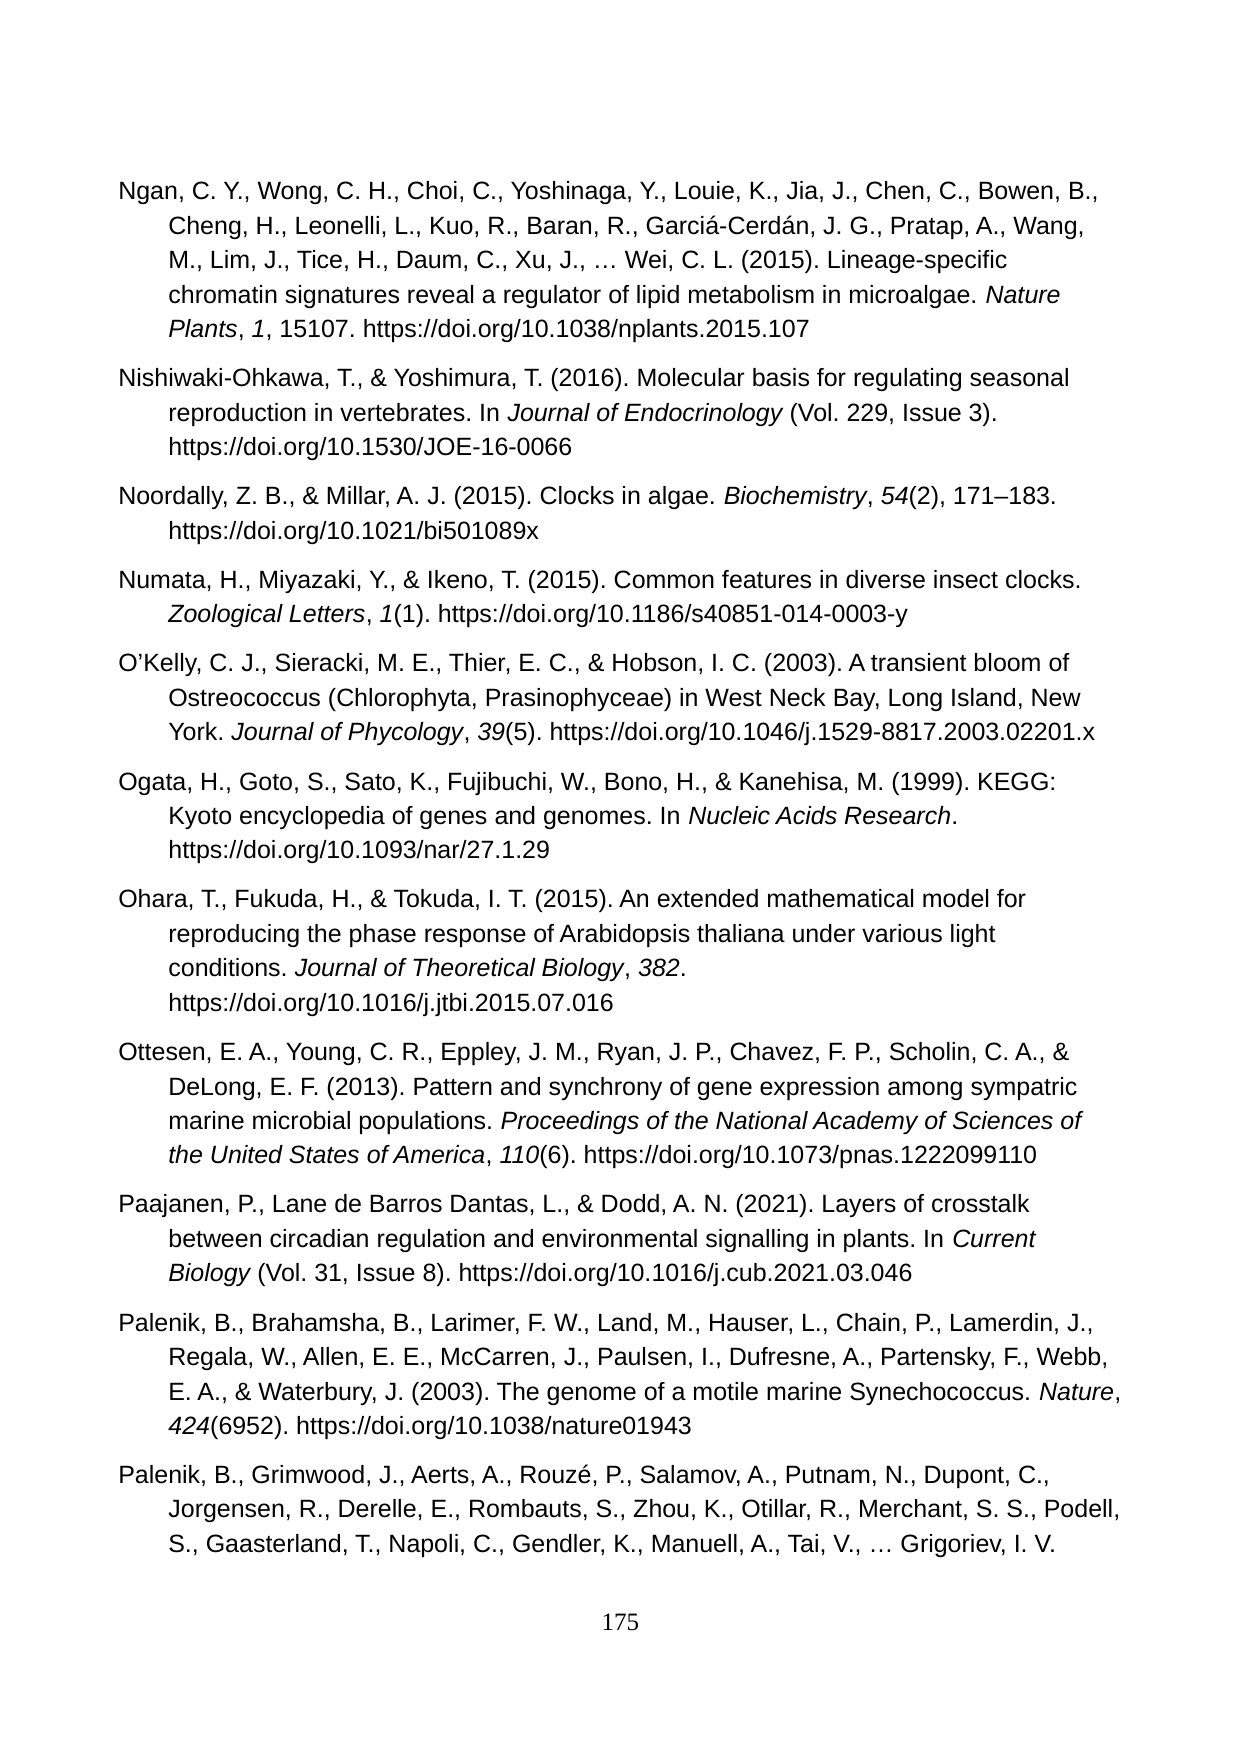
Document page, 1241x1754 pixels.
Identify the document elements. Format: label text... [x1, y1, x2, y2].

text Ngan, C. Y., Wong, C. H., Choi, C., Yoshinaga, Y., Louie, K., Jia, J., Chen, C., Bowen, B., Cheng, H., Leonelli, L., Kuo, R., Baran, R., Garciá-Cerdán, J. G., Pratap, A., Wang, M., Lim, J., Tice, H., Daum, C., Xu, J., … Wei, C. L. (2015). Lineage-specific chromatin signatures reveal a regulator of lipid metabolism in microalgae. Nature Plants, 1, 15107. https://doi.org/10.1038/nplants.2015.107 [118, 176, 1122, 343]
text Ohara, T., Fukuda, H., & Tokuda, I. T. (2015). An extended mathematical model for reproducing the phase response of Arabidopsis thaliana under various light conditions. Journal of Theoretical Biology, 382. https://doi.org/10.1016/j.jtbi.2015.07.016 [118, 884, 1122, 1017]
text Palenik, B., Brahamsha, B., Larimer, F. W., Land, M., Hauser, L., Chain, P., Lamerdin, J., Regala, W., Allen, E. E., McCarren, J., Paulsen, I., Dufresne, A., Partensky, F., Webb, E. A., & Waterbury, J. (2003). The genome of a motile marine Synechococcus. Nature, 424(6952). https://doi.org/10.1038/nature01943 [118, 1307, 1122, 1440]
text Numata, H., Miyazaki, Y., & Ikeno, T. (2015). Common features in diverse insect clocks. Zoological Letters, 1(1). https://doi.org/10.1186/s40851-014-0003-y [118, 565, 1122, 628]
text Ogata, H., Goto, S., Sato, K., Fujibuchi, W., Bono, H., & Kanehisa, M. (1999). KEGG: Kyoto encyclopedia of genes and genomes. In Nucleic Acids Research. https://doi.org/10.1093/nar/27.1.29 [118, 766, 1122, 864]
text Ottesen, E. A., Young, C. R., Eppley, J. M., Ryan, J. P., Chavez, F. P., Scholin, C. A., & DeLong, E. F. (2013). Pattern and synchrony of gene expression among sympatric marine microbial populations. Proceedings of the National Academy of Sciences of the United States of America, 110(6). https://doi.org/10.1073/pnas.1222099110 [118, 1037, 1122, 1169]
text Palenik, B., Grimwood, J., Aerts, A., Rouzé, P., Salamov, A., Putnam, N., Dupont, C., Jorgensen, R., Derelle, E., Rombauts, S., Zhou, K., Otillar, R., Merchant, S. S., Podell, S., Gaasterland, T., Napoli, C., Gendler, K., Manuell, A., Tai, V., … Grigoriev, I. V. [118, 1460, 1122, 1558]
text O’Kelly, C. J., Sieracki, M. E., Thier, E. C., & Hobson, I. C. (2003). A transient bloom of Ostreococcus (Chlorophyta, Prasinophyceae) in West Neck Bay, Long Island, New York. Journal of Phycology, 39(5). https://doi.org/10.1046/j.1529-8817.2003.02201.x [118, 648, 1122, 746]
text Noordally, Z. B., & Millar, A. J. (2015). Clocks in algae. Biochemistry, 54(2), 171–183. https://doi.org/10.1021/bi501089x [118, 481, 1122, 544]
text Paajanen, P., Lane de Barros Dantas, L., & Dodd, A. N. (2021). Layers of crosstalk between circadian regulation and environmental signalling in plants. In Current Biology (Vol. 31, Issue 8). https://doi.org/10.1016/j.cub.2021.03.046 [118, 1189, 1122, 1287]
text Nishiwaki-Ohkawa, T., & Yoshimura, T. (2016). Molecular basis for regulating seasonal reproduction in vertebrates. In Journal of Endocrinology (Vol. 229, Issue 3). https://doi.org/10.1530/JOE-16-0066 [118, 363, 1122, 461]
